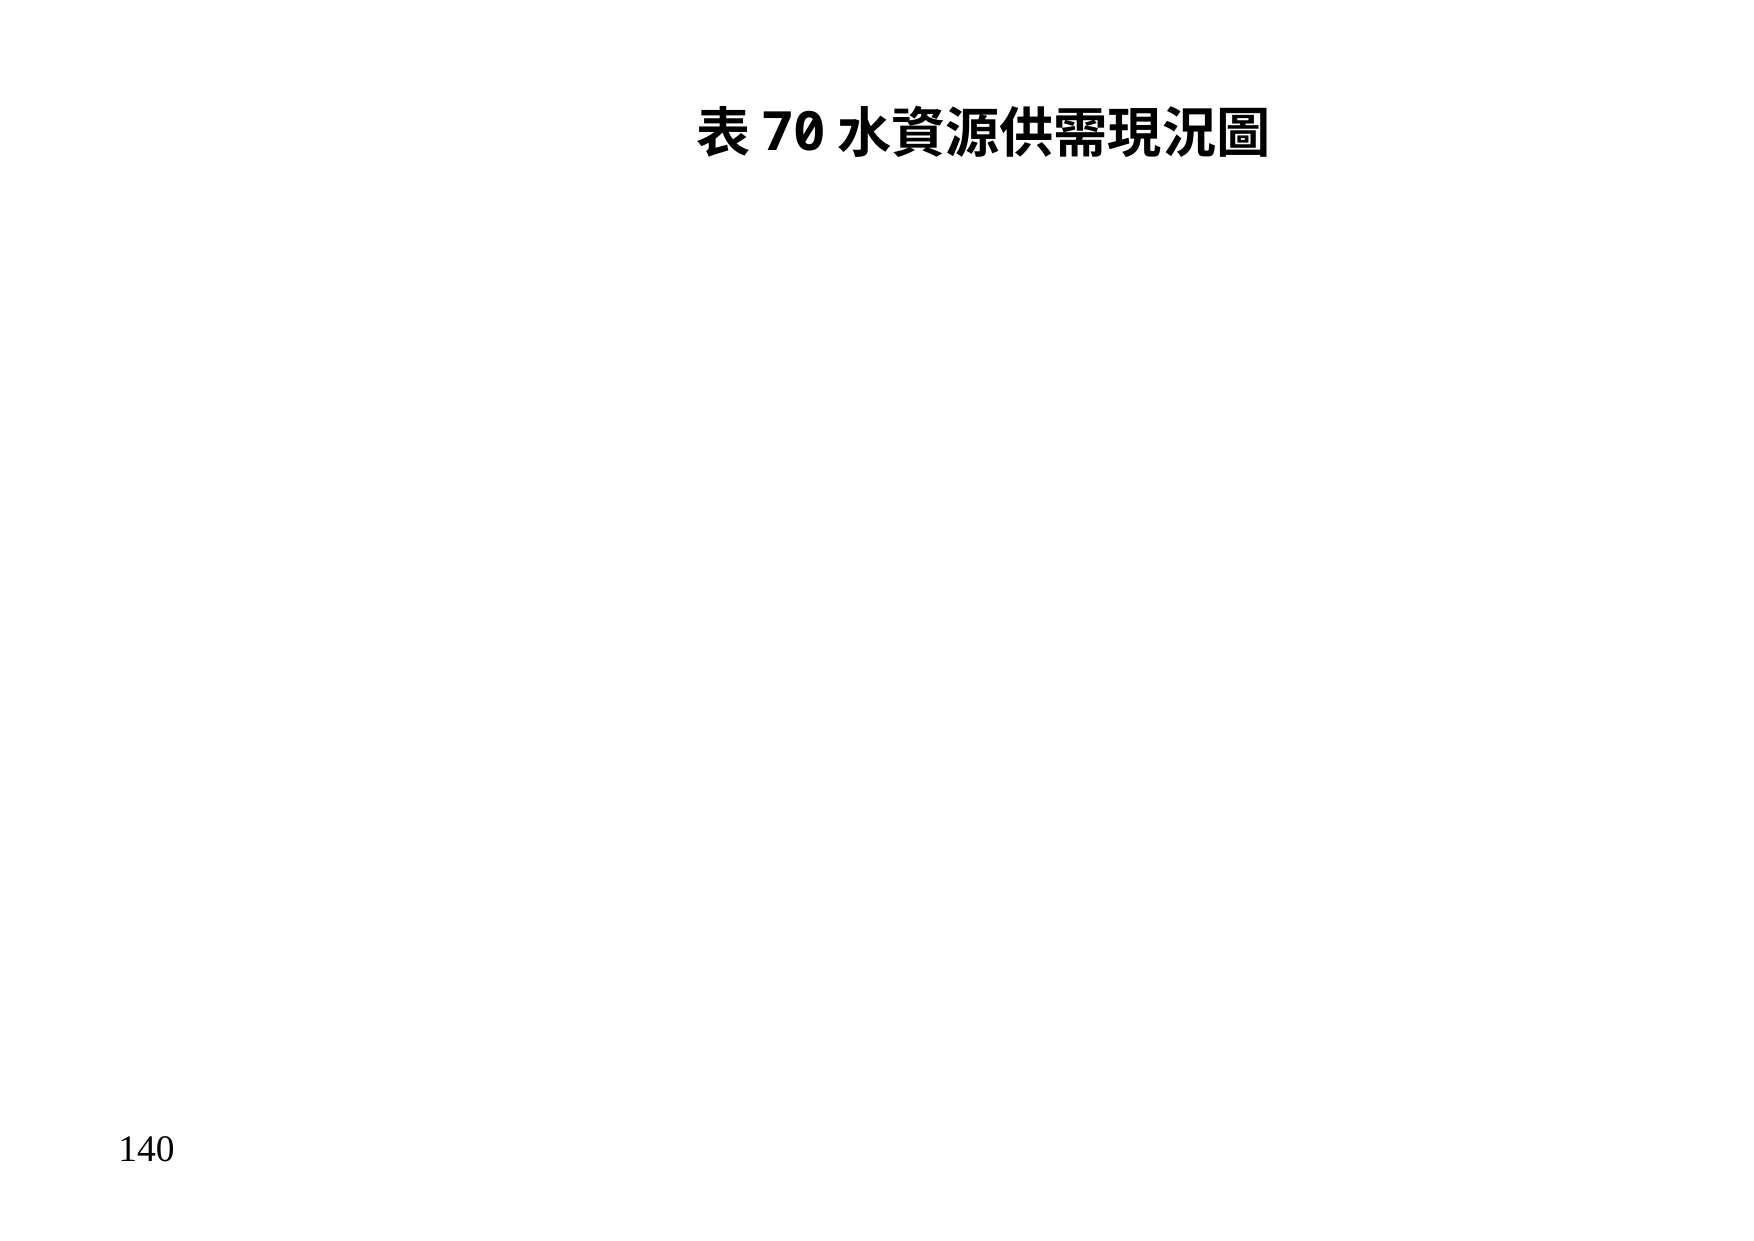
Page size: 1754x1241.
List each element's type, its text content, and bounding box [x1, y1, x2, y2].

subtitle 表70水資源供需現況圖 [118, 56, 1636, 181]
